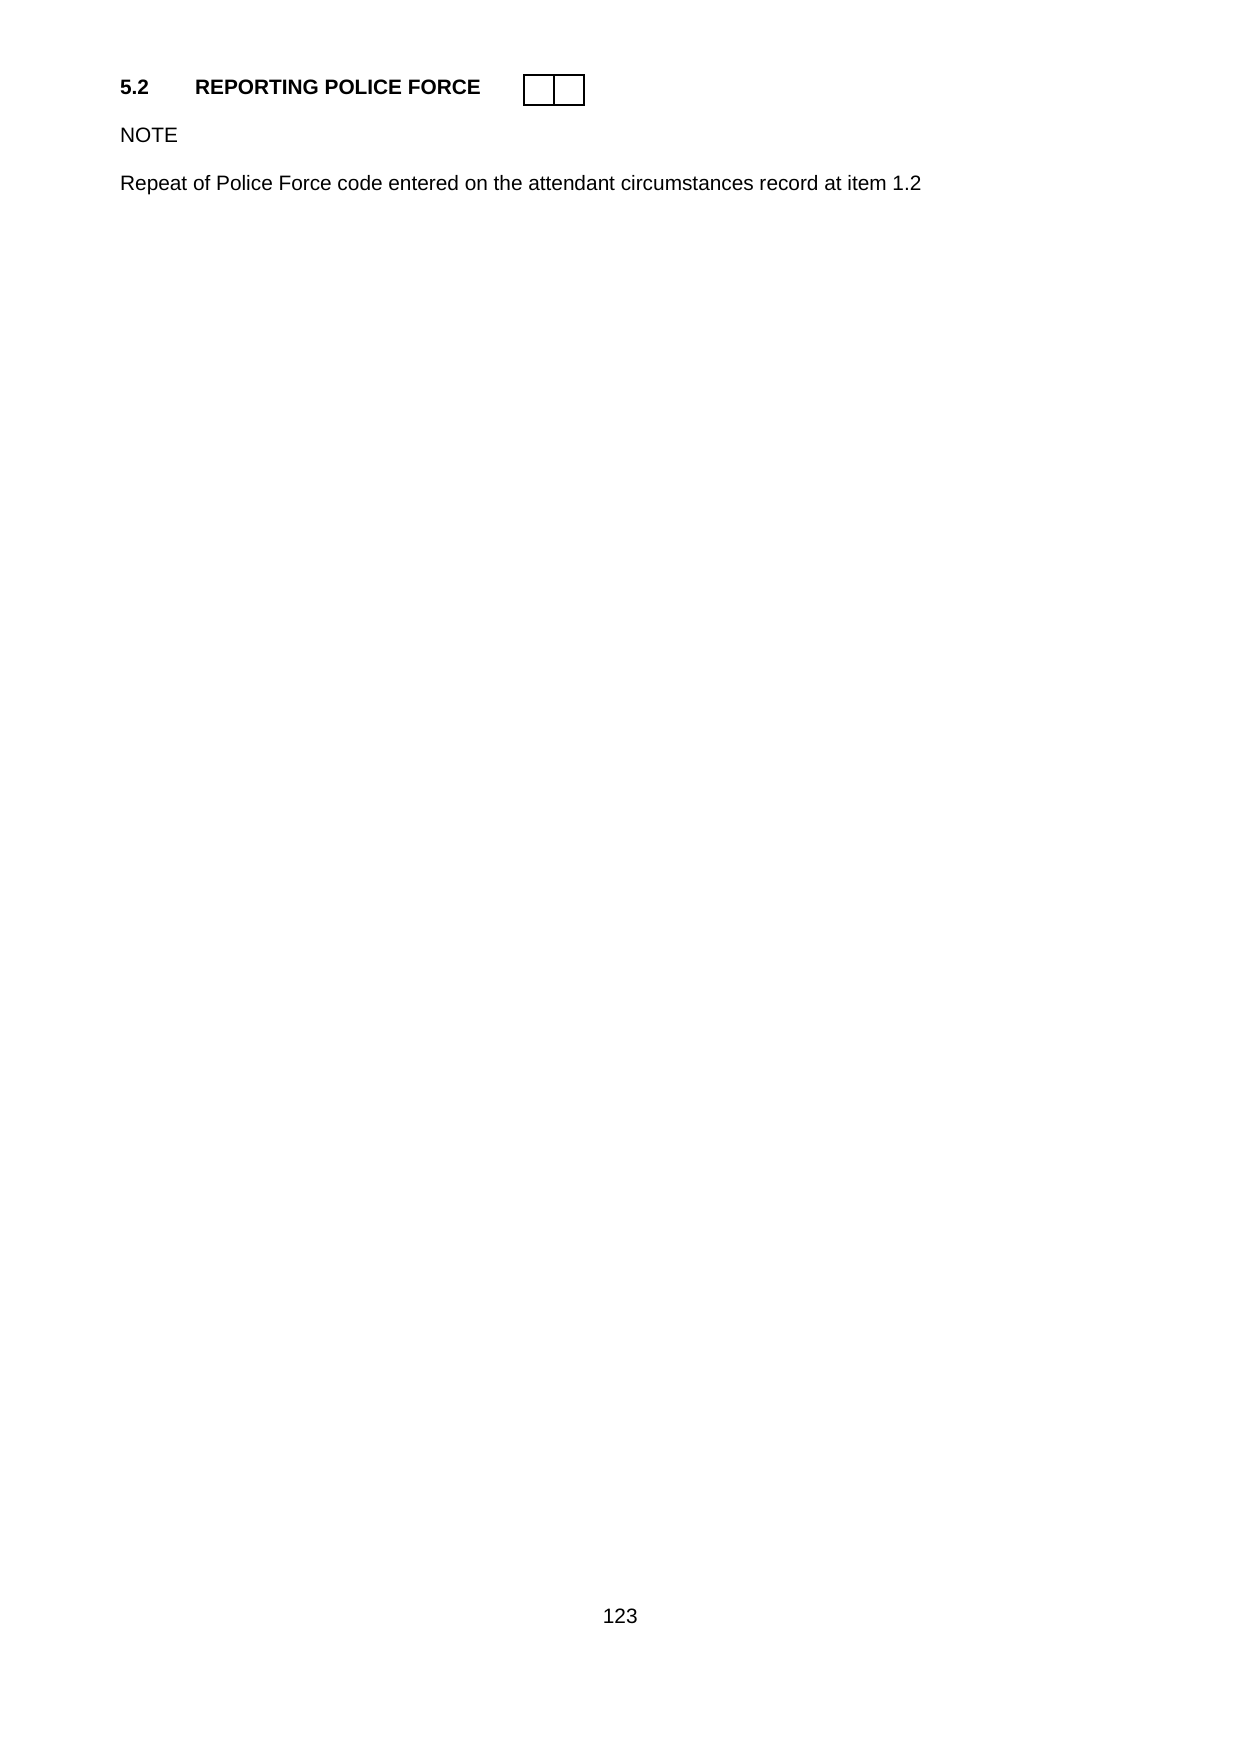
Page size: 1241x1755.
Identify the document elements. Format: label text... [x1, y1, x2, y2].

text NOTE [120, 123, 1120, 147]
text [555, 76, 583, 99]
text 5.2 REPORTING POLICE FORCE [120, 75, 523, 99]
text Repeat of Police Force code entered on the attendant circumstances record at item 1.2 [120, 171, 1120, 195]
text [585, 75, 1120, 99]
text [525, 76, 553, 99]
